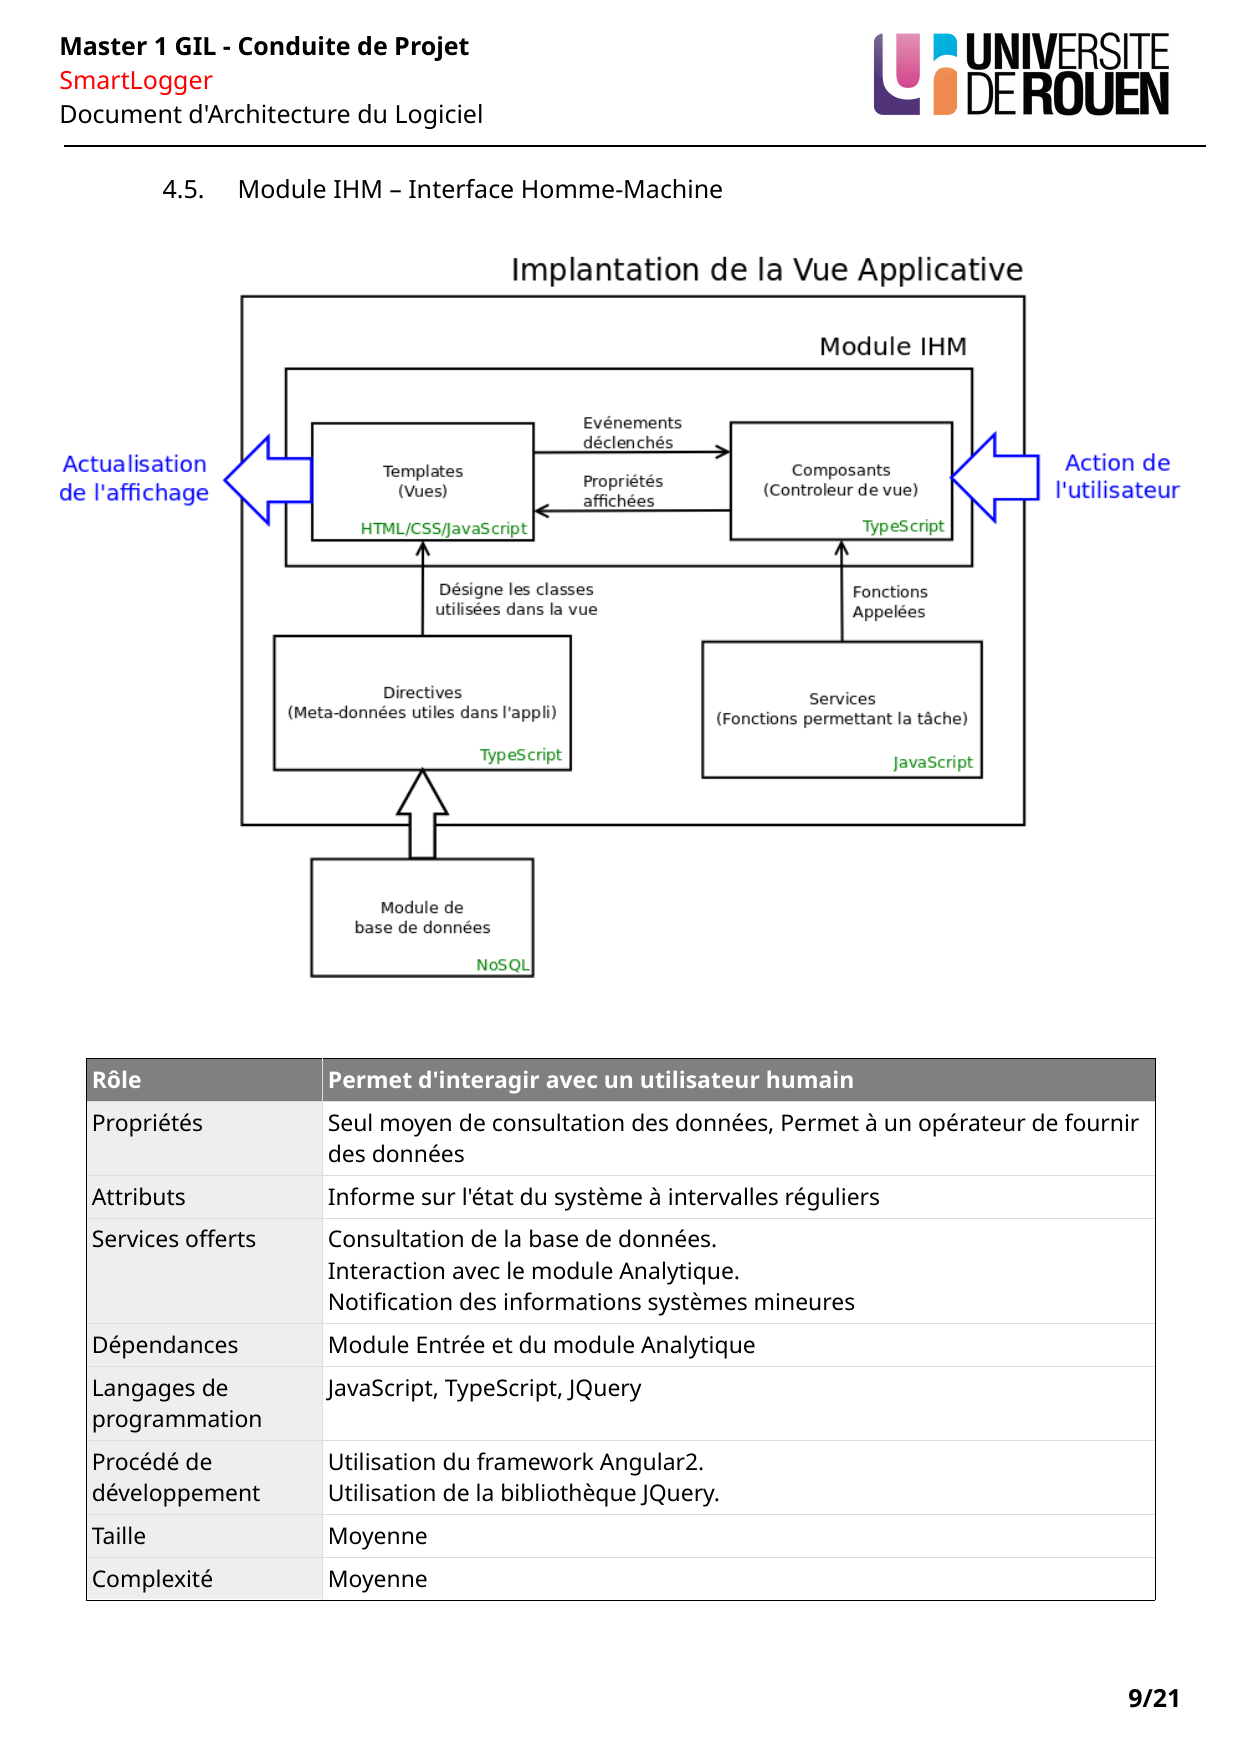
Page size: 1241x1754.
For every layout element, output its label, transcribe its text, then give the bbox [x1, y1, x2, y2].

table_header Permet d'interagir avec un utilisateur humain [323, 1059, 1155, 1101]
table_cell Taille [87, 1515, 322, 1557]
table_cell Moyenne [323, 1558, 1155, 1599]
table_cell Informe sur l'état du système à intervalles réguliers [323, 1176, 1155, 1218]
table_cell Module Entrée et du module Analytique [323, 1324, 1155, 1366]
subtitle Module IHM – Interface Homme-Machine [162, 172, 1181, 206]
table_cell Dépendances [87, 1324, 322, 1366]
table_cell Langages de programmation [87, 1367, 322, 1440]
table_cell Services offerts [87, 1219, 322, 1323]
table_cell Consultation de la base de données. Interaction avec le module Analytique. Notification des informations systèmes mineures [323, 1219, 1155, 1323]
table_cell JavaScript, TypeScript, JQuery [323, 1367, 1155, 1440]
table_cell Attributs [87, 1176, 322, 1218]
table_cell Seul moyen de consultation des données, Permet à un opérateur de fournir des données [323, 1102, 1155, 1175]
table_cell Propriétés [87, 1102, 322, 1175]
picture [872, 32, 1170, 118]
table_cell Utilisation du framework Angular2. Utilisation de la bibliothèque JQuery. [323, 1441, 1155, 1514]
table_cell Complexité [87, 1558, 322, 1599]
table_header Rôle [87, 1059, 322, 1101]
table_cell Procédé de développement [87, 1441, 322, 1514]
picture [59, 252, 1182, 978]
table_cell Moyenne [323, 1515, 1155, 1557]
